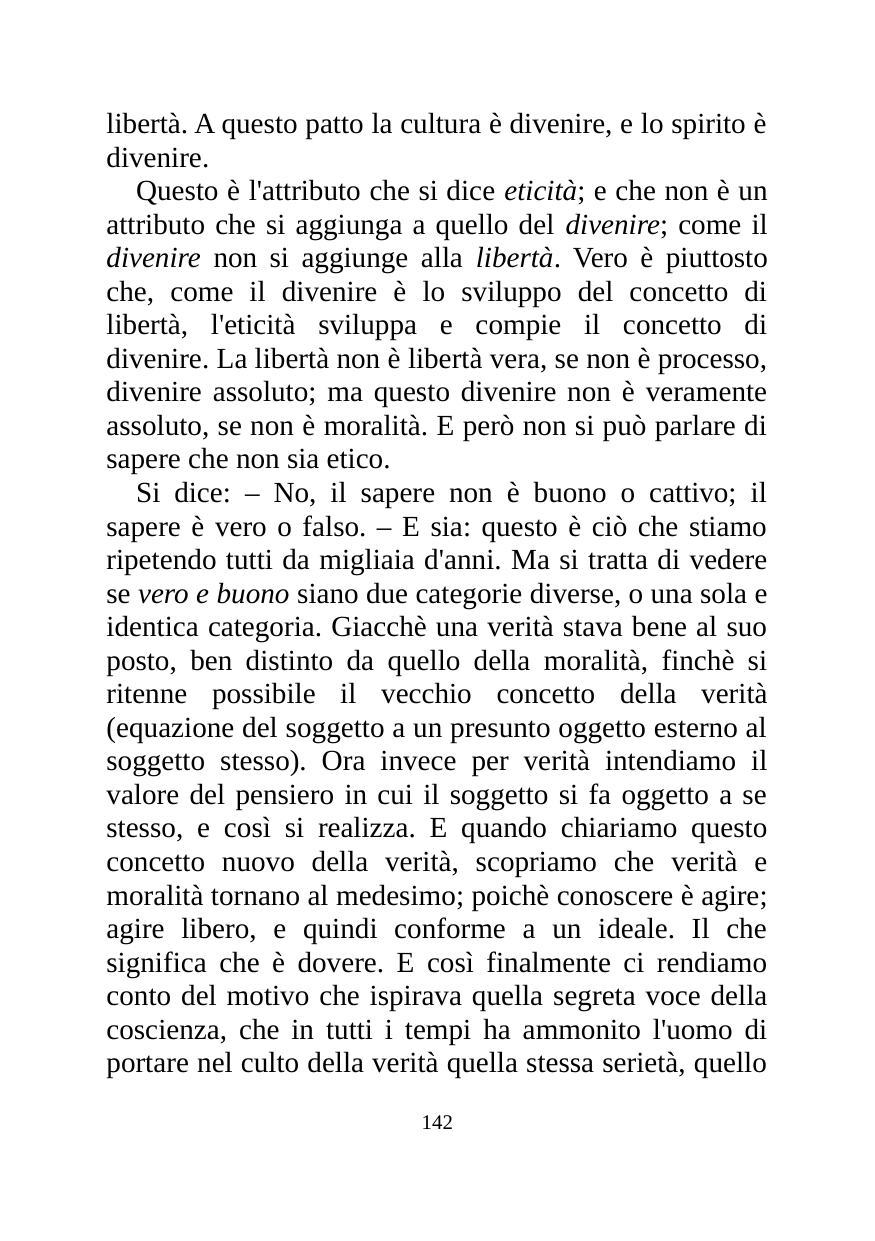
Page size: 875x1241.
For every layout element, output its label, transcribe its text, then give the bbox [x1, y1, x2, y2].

text Si dice: – No, il sapere non è buono o cattivo; il sapere è vero o falso. – E sia: questo è ciò che stiamo ripetendo tutti da migliaia d'anni. Ma si tratta di vedere se vero e buono siano due categorie diverse, o una sola e identica categoria. Giacchè una verità stava bene al suo posto, ben distinto da quello della moralità, finchè si ritenne possibile il vecchio concetto della verità (equazione del soggetto a un presunto oggetto esterno al soggetto stesso). Ora invece per verità intendiamo il valore del pensiero in cui il soggetto si fa oggetto a se stesso, e così si realizza. E quando chiariamo questo concetto nuovo della verità, scopriamo che verità e moralità tornano al medesimo; poichè conoscere è agire; agire libero, e quindi conforme a un ideale. Il che significa che è dovere. E così finalmente ci rendiamo conto del motivo che ispirava quella segreta voce della coscienza, che in tutti i tempi ha ammonito l'uomo di portare nel culto della verità quella stessa serietà, quello [106, 475, 768, 1079]
text libertà. A questo patto la cultura è divenire, e lo spirito è divenire. [106, 106, 768, 173]
text Questo è l'attributo che si dice eticità; e che non è un attributo che si aggiunga a quello del divenire; come il divenire non si aggiunge alla libertà. Vero è piuttosto che, come il divenire è lo sviluppo del concetto di libertà, l'eticità sviluppa e compie il concetto di divenire. La libertà non è libertà vera, se non è processo, divenire assoluto; ma questo divenire non è veramente assoluto, se non è moralità. E però non si può parlare di sapere che non sia etico. [106, 173, 768, 475]
